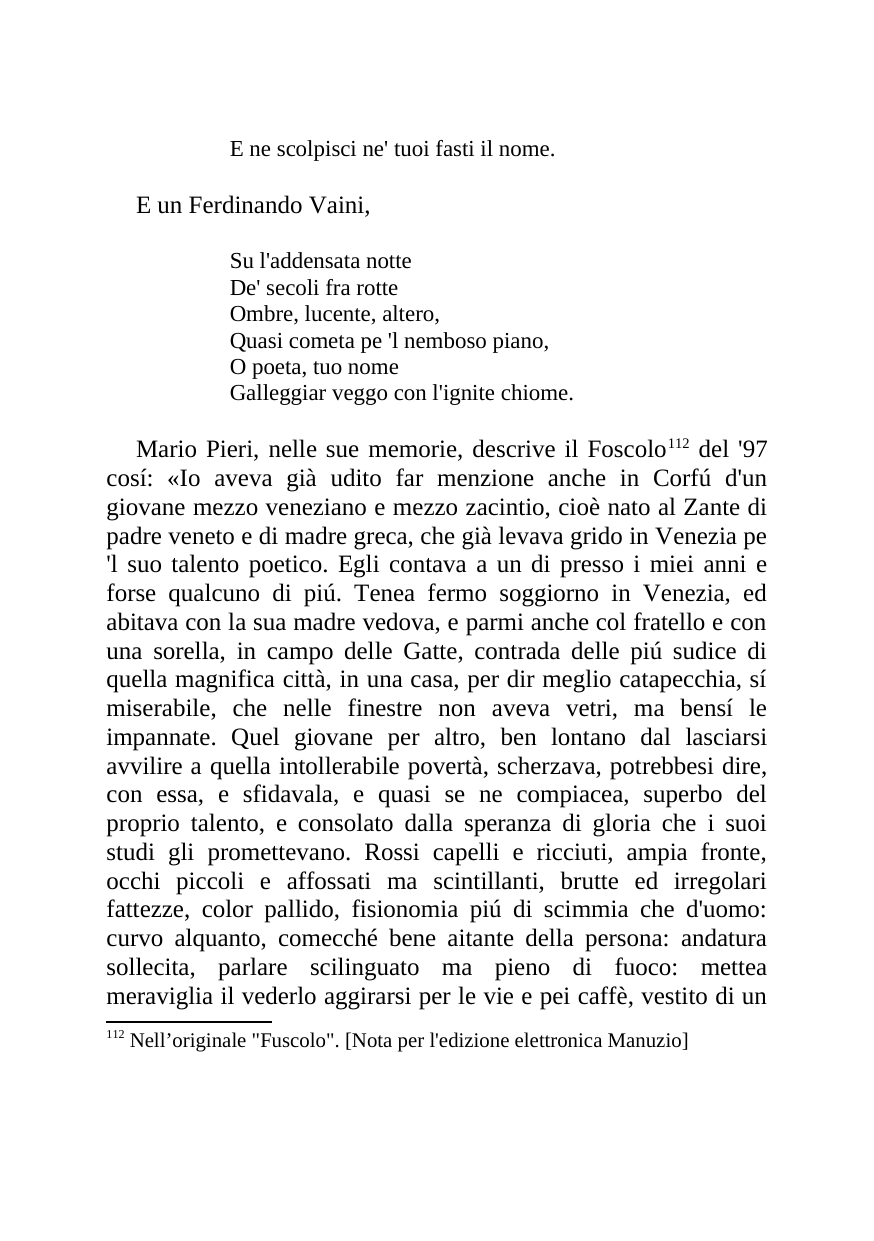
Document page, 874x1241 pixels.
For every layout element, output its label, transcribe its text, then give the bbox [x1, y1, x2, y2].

text Galleggiar veggo con l'ignite chiome. [200, 379, 768, 406]
text Su l'addensata notte [200, 248, 768, 274]
text Nell’originale "Fuscolo". [Nota per l'edizione elettronica Manuzio] [106, 1028, 768, 1052]
text Quasi cometa pe 'l nemboso piano, [200, 327, 768, 353]
text O poeta, tuo nome [200, 353, 768, 379]
text E ne scolpisci ne' tuoi fasti il nome. [200, 135, 768, 161]
text Mario Pieri, nelle sue memorie, descrive il Foscolo del '97 cosí: «Io aveva già udito far menzione anche in Corfú d'un giovane mezzo veneziano e mezzo zacintio, cioè nato al Zante di padre veneto e di madre greca, che già levava grido in Venezia pe 'l suo talento poetico. Egli contava a un di presso i miei anni e forse qualcuno di piú. Tenea fermo soggiorno in Venezia, ed abitava con la sua madre vedova, e parmi anche col fratello e con una sorella, in campo delle Gatte, contrada delle piú sudice di quella magnifica città, in una casa, per dir meglio catapecchia, sí miserabile, che nelle finestre non aveva vetri, ma bensí le impannate. Quel giovane per altro, ben lontano dal lasciarsi avvilire a quella intollerabile povertà, scherzava, potrebbesi dire, con essa, e sfidavala, e quasi se ne compiacea, superbo del proprio talento, e consolato dalla speranza di gloria che i suoi studi gli promettevano. Rossi capelli e ricciuti, ampia fronte, occhi piccoli e affossati ma scintillanti, brutte ed irregolari fattezze, color pallido, fisionomia piú di scimmia che d'uomo: curvo alquanto, comecché bene aitante della persona: andatura sollecita, parlare scilinguato ma pieno di fuoco: mettea meraviglia il vederlo aggirarsi per le vie e pei caffè, vestito di un [106, 434, 768, 1009]
text E un Ferdinando Vaini, [106, 190, 768, 219]
text Ombre, lucente, altero, [200, 300, 768, 327]
text De' secoli fra rotte [200, 274, 768, 300]
